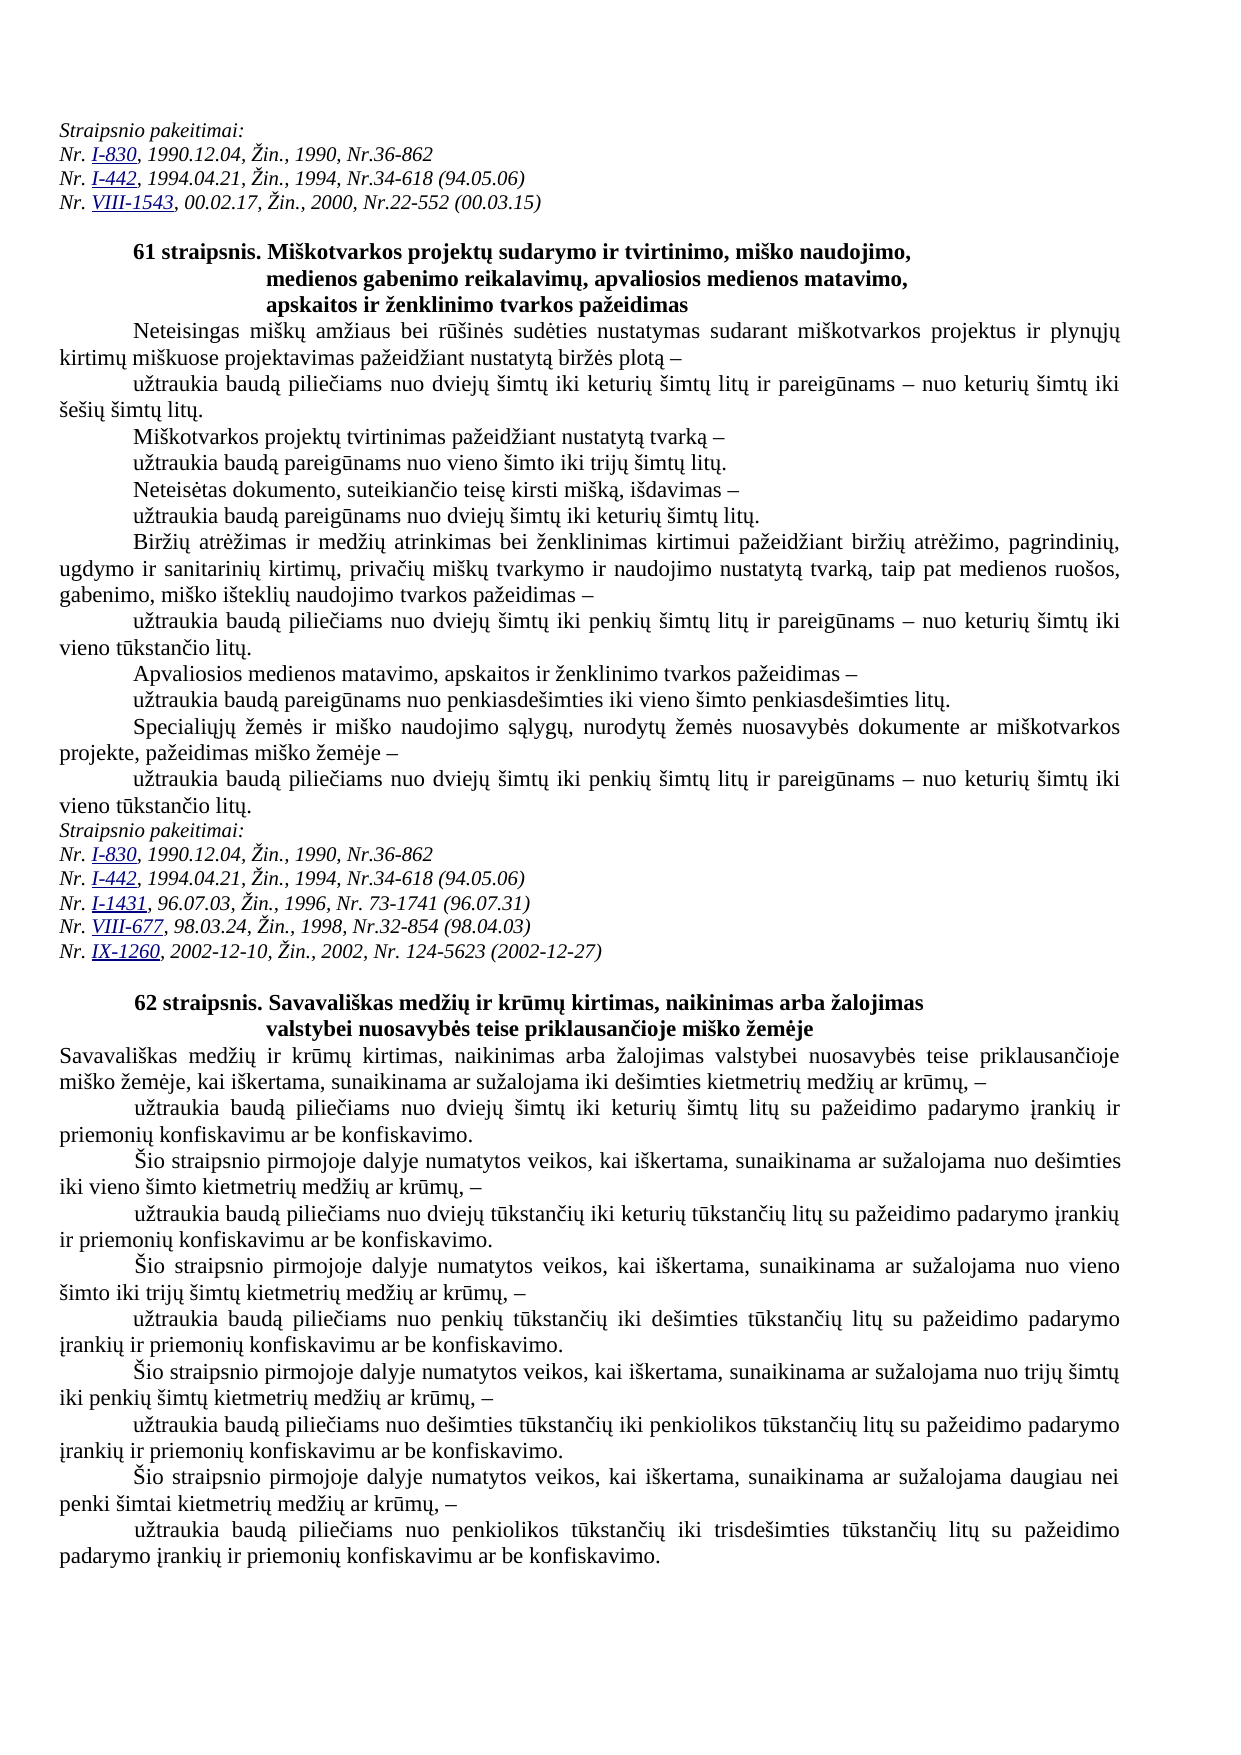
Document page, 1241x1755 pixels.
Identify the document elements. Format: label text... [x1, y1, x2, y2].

text užtraukia baudą piliečiams nuo dešimties tūkstančių iki penkiolikos tūkstančių litų su pažeidimo padarymo įrankių ir priemonių konfiskavimu ar be konfiskavimo. [59, 1411, 1121, 1463]
text Nr. I-442, 1994.04.21, Žin., 1994, Nr.34-618 (94.05.06) [59, 866, 1122, 890]
text Biržių atrėžimas ir medžių atrinkimas bei ženklinimas kirtimui pažeidžiant biržių atrėžimo, pagrindinių, ugdymo ir sanitarinių kirtimų, privačių miškų tvarkymo ir naudojimo nustatytą tvarką, taip pat medienos ruošos, gabenimo, miško išteklių naudojimo tvarkos pažeidimas – [59, 528, 1122, 607]
text Straipsnio pakeitimai: [59, 818, 1122, 842]
text 62 straipsnis. Savavališkas medžių ir krūmų kirtimas, naikinimas arba žalojimas [134, 989, 1121, 1015]
text užtraukia baudą piliečiams nuo dviejų šimtų iki keturių šimtų litų su pažeidimo padarymo įrankių ir priemonių konfiskavimu ar be konfiskavimo. [59, 1094, 1121, 1147]
text Savavališkas medžių ir krūmų kirtimas, naikinimas arba žalojimas valstybei nuosavybės teise priklausančioje miško žemėje, kai iškertama, sunaikinama ar sužalojama iki dešimties kietmetrių medžių ar krūmų, – [59, 1042, 1121, 1094]
text užtraukia baudą piliečiams nuo penkiolikos tūkstančių iki trisdešimties tūkstančių litų su pažeidimo padarymo įrankių ir priemonių konfiskavimu ar be konfiskavimo. [59, 1516, 1121, 1569]
text užtraukia baudą piliečiams nuo dviejų šimtų iki penkių šimtų litų ir pareigūnams – nuo keturių šimtų iki vieno tūkstančio litų. [59, 766, 1122, 818]
text užtraukia baudą piliečiams nuo dviejų šimtų iki penkių šimtų litų ir pareigūnams – nuo keturių šimtų iki vieno tūkstančio litų. [59, 607, 1122, 660]
text užtraukia baudą piliečiams nuo penkių tūkstančių iki dešimties tūkstančių litų su pažeidimo padarymo įrankių ir priemonių konfiskavimu ar be konfiskavimo. [59, 1305, 1121, 1358]
text užtraukia baudą pareigūnams nuo vieno šimto iki trijų šimtų litų. [59, 449, 1122, 476]
text Nr. IX-1260, 2002-12-10, Žin., 2002, Nr. 124-5623 (2002-12-27) [59, 938, 1122, 963]
text Nr. I-830, 1990.12.04, Žin., 1990, Nr.36-862 [59, 842, 1122, 866]
text 61 straipsnis. Miškotvarkos projektų sudarymo ir tvirtinimo, miško naudojimo, [59, 238, 1122, 265]
text Nr. I-442, 1994.04.21, Žin., 1994, Nr.34-618 (94.05.06) [59, 166, 1122, 190]
text Straipsnio pakeitimai: [59, 118, 1122, 142]
text Nr. I-1431, 96.07.03, Žin., 1996, Nr. 73-1741 (96.07.31) [59, 890, 1122, 914]
text užtraukia baudą pareigūnams nuo dviejų šimtų iki keturių šimtų litų. [59, 502, 1122, 528]
text užtraukia baudą piliečiams nuo dviejų tūkstančių iki keturių tūkstančių litų su pažeidimo padarymo įrankių ir priemonių konfiskavimu ar be konfiskavimo. [59, 1200, 1121, 1252]
text Šio straipsnio pirmojoje dalyje numatytos veikos, kai iškertama, sunaikinama ar sužalojama nuo vieno šimto iki trijų šimtų kietmetrių medžių ar krūmų, – [59, 1252, 1121, 1305]
text Nr. VIII-1543, 00.02.17, Žin., 2000, Nr.22-552 (00.03.15) [59, 190, 1122, 214]
text Šio straipsnio pirmojoje dalyje numatytos veikos, kai iškertama, sunaikinama ar sužalojama daugiau nei penki šimtai kietmetrių medžių ar krūmų, – [59, 1463, 1121, 1516]
text Apvaliosios medienos matavimo, apskaitos ir ženklinimo tvarkos pažeidimas – [59, 660, 1122, 686]
text Miškotvarkos projektų tvirtinimas pažeidžiant nustatytą tvarką – [59, 423, 1122, 449]
text Nr. VIII-677, 98.03.24, Žin., 1998, Nr.32-854 (98.04.03) [59, 914, 1122, 938]
text Šio straipsnio pirmojoje dalyje numatytos veikos, kai iškertama, sunaikinama ar sužalojama nuo trijų šimtų iki penkių šimtų kietmetrių medžių ar krūmų, – [59, 1358, 1121, 1411]
text medienos gabenimo reikalavimų, apvaliosios medienos matavimo, [59, 265, 1122, 291]
text užtraukia baudą piliečiams nuo dviejų šimtų iki keturių šimtų litų ir pareigūnams – nuo keturių šimtų iki šešių šimtų litų. [59, 370, 1122, 423]
text Nr. I-830, 1990.12.04, Žin., 1990, Nr.36-862 [59, 142, 1122, 166]
text valstybei nuosavybės teise priklausančioje miško žemėje [266, 1015, 1121, 1042]
text Neteisingas miškų amžiaus bei rūšinės sudėties nustatymas sudarant miškotvarkos projektus ir plynųjų kirtimų miškuose projektavimas pažeidžiant nustatytą biržės plotą – [59, 317, 1122, 370]
text užtraukia baudą pareigūnams nuo penkiasdešimties iki vieno šimto penkiasdešimties litų. [59, 686, 1122, 713]
text Šio straipsnio pirmojoje dalyje numatytos veikos, kai iškertama, sunaikinama ar sužalojama nuo dešimties iki vieno šimto kietmetrių medžių ar krūmų, – [59, 1147, 1121, 1200]
text Neteisėtas dokumento, suteikiančio teisę kirsti mišką, išdavimas – [59, 476, 1122, 502]
text apskaitos ir ženklinimo tvarkos pažeidimas [59, 291, 1122, 317]
text Specialiųjų žemės ir miško naudojimo sąlygų, nurodytų žemės nuosavybės dokumente ar miškotvarkos projekte, pažeidimas miško žemėje – [59, 713, 1122, 766]
